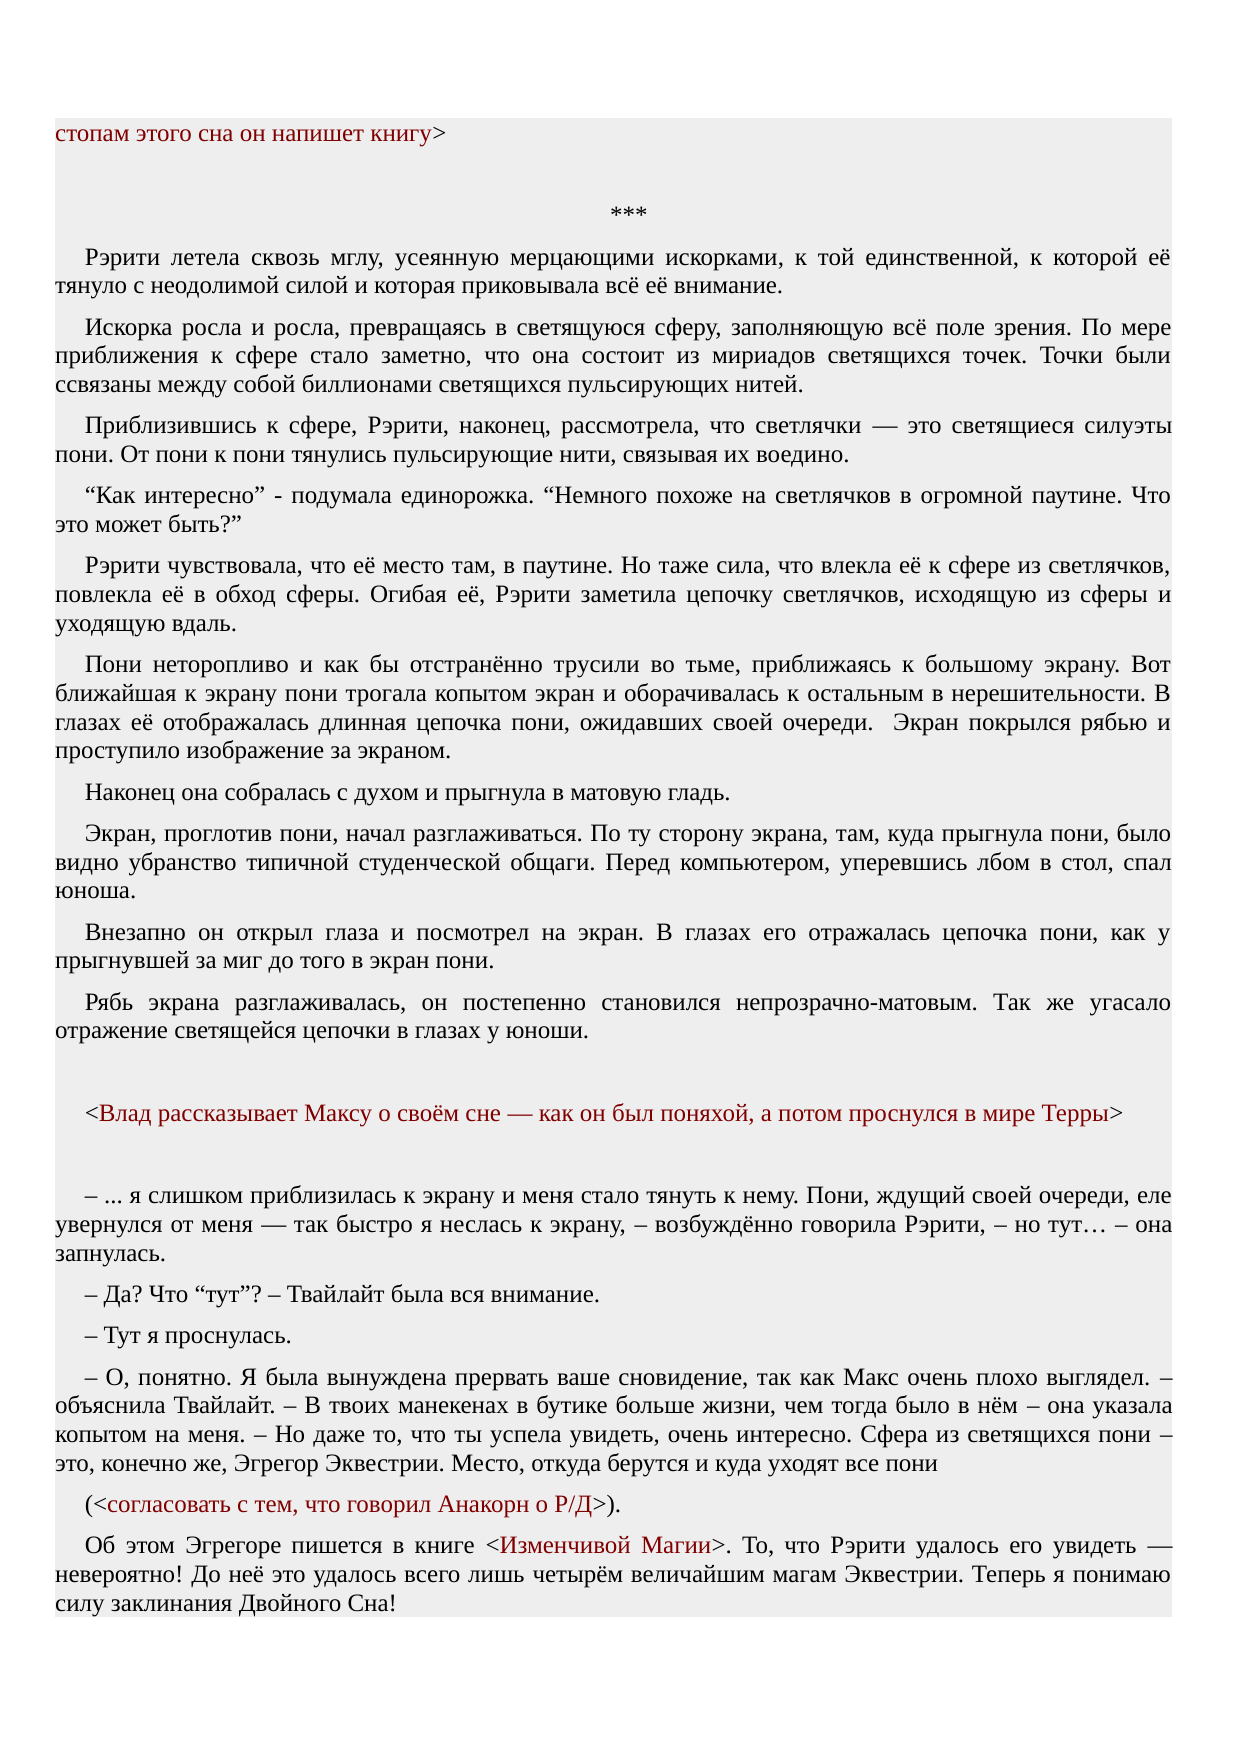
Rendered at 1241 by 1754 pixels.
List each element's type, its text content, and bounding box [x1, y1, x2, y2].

text стопам этого сна он напишет книгу> [55, 118, 1172, 147]
text Искорка росла и росла, превращаясь в светящуюся сферу, заполняющую всё поле зрения. По мере приближения к сфере стало заметно, что она состоит из мириадов светящихся точек. Точки были ссвязаны между собой биллионами светящихся пульсирующих нитей. [55, 312, 1172, 398]
text – ... я слишком приблизилась к экрану и меня стало тянуть к нему. Пони, ждущий своей очереди, еле увернулся от меня — так быстро я неслась к экрану, – возбуждённо говорила Рэрити, – но тут… – она запнулась. [55, 1181, 1172, 1267]
text Об этом Эгрегоре пишется в книге <Изменчивой Магии>. То, что Рэрити удалось его увидеть — невероятно! До неё это удалось всего лишь четырём величайшим магам Эквестрии. Теперь я понимаю силу заклинания Двойного Сна! [55, 1531, 1172, 1617]
text <Влад рассказывает Максу о своём сне — как он был поняхой, а потом проснулся в мире Терры> [55, 1098, 1172, 1127]
text Приблизившись к сфере, Рэрити, наконец, рассмотрела, что светлячки — это светящиеся силуэты пони. От пони к пони тянулись пульсирующие нити, связывая их воедино. [55, 411, 1172, 468]
text Наконец она собралась с духом и прыгнула в матовую гладь. [55, 777, 1172, 806]
text Внезапно он открыл глаза и посмотрел на экран. В глазах его отражалась цепочка пони, как у прыгнувшей за миг до того в экран пони. [55, 917, 1172, 974]
text “Как интересно” - подумала единорожка. “Немного похоже на светлячков в огромной паутине. Что это может быть?” [55, 481, 1172, 538]
text *** [55, 201, 1172, 229]
text (<согласовать с тем, что говорил Анакорн о Р/Д>). [55, 1489, 1172, 1518]
text – Да? Что “тут”? – Твайлайт была вся внимание. [55, 1279, 1172, 1308]
text – Тут я проснулась. [55, 1321, 1172, 1349]
text Рэрити чувствовала, что её место там, в паутине. Но таже сила, что влекла её к сфере из светлячков, повлекла её в обход сферы. Огибая её, Рэрити заметила цепочку светлячков, исходящую из сферы и уходящую вдаль. [55, 551, 1172, 637]
text Рябь экрана разглаживалась, он постепенно становился непрозрачно-матовым. Так же угасало отражение светящейся цепочки в глазах у юноши. [55, 987, 1172, 1044]
text Рэрити летела сквозь мглу, усеянную мерцающими искорками, к той единственной, к которой её тянуло с неодолимой силой и которая приковывала всё её внимание. [55, 242, 1172, 299]
text – О, понятно. Я была вынуждена прервать ваше сновидение, так как Макс очень плохо выглядел. – объяснила Твайлайт. – В твоих манекенах в бутике больше жизни, чем тогда было в нём – она указала копытом на меня. – Но даже то, что ты успела увидеть, очень интересно. Сфера из светящихся пони – это, конечно же, Эгрегор Эквестрии. Место, откуда берутся и куда уходят все пони [55, 1362, 1172, 1477]
text Пони неторопливо и как бы отстранённо трусили во тьме, приближаясь к большому экрану. Вот ближайшая к экрану пони трогала копытом экран и оборачивалась к остальным в нерешительности. В глазах её отображалась длинная цепочка пони, ожидавших своей очереди. Экран покрылся рябью и проступило изображение за экраном. [55, 649, 1172, 764]
text Экран, проглотив пони, начал разглаживаться. По ту сторону экрана, там, куда прыгнула пони, было видно убранство типичной студенческой общаги. Перед компьютером, уперевшись лбом в стол, спал юноша. [55, 818, 1172, 904]
